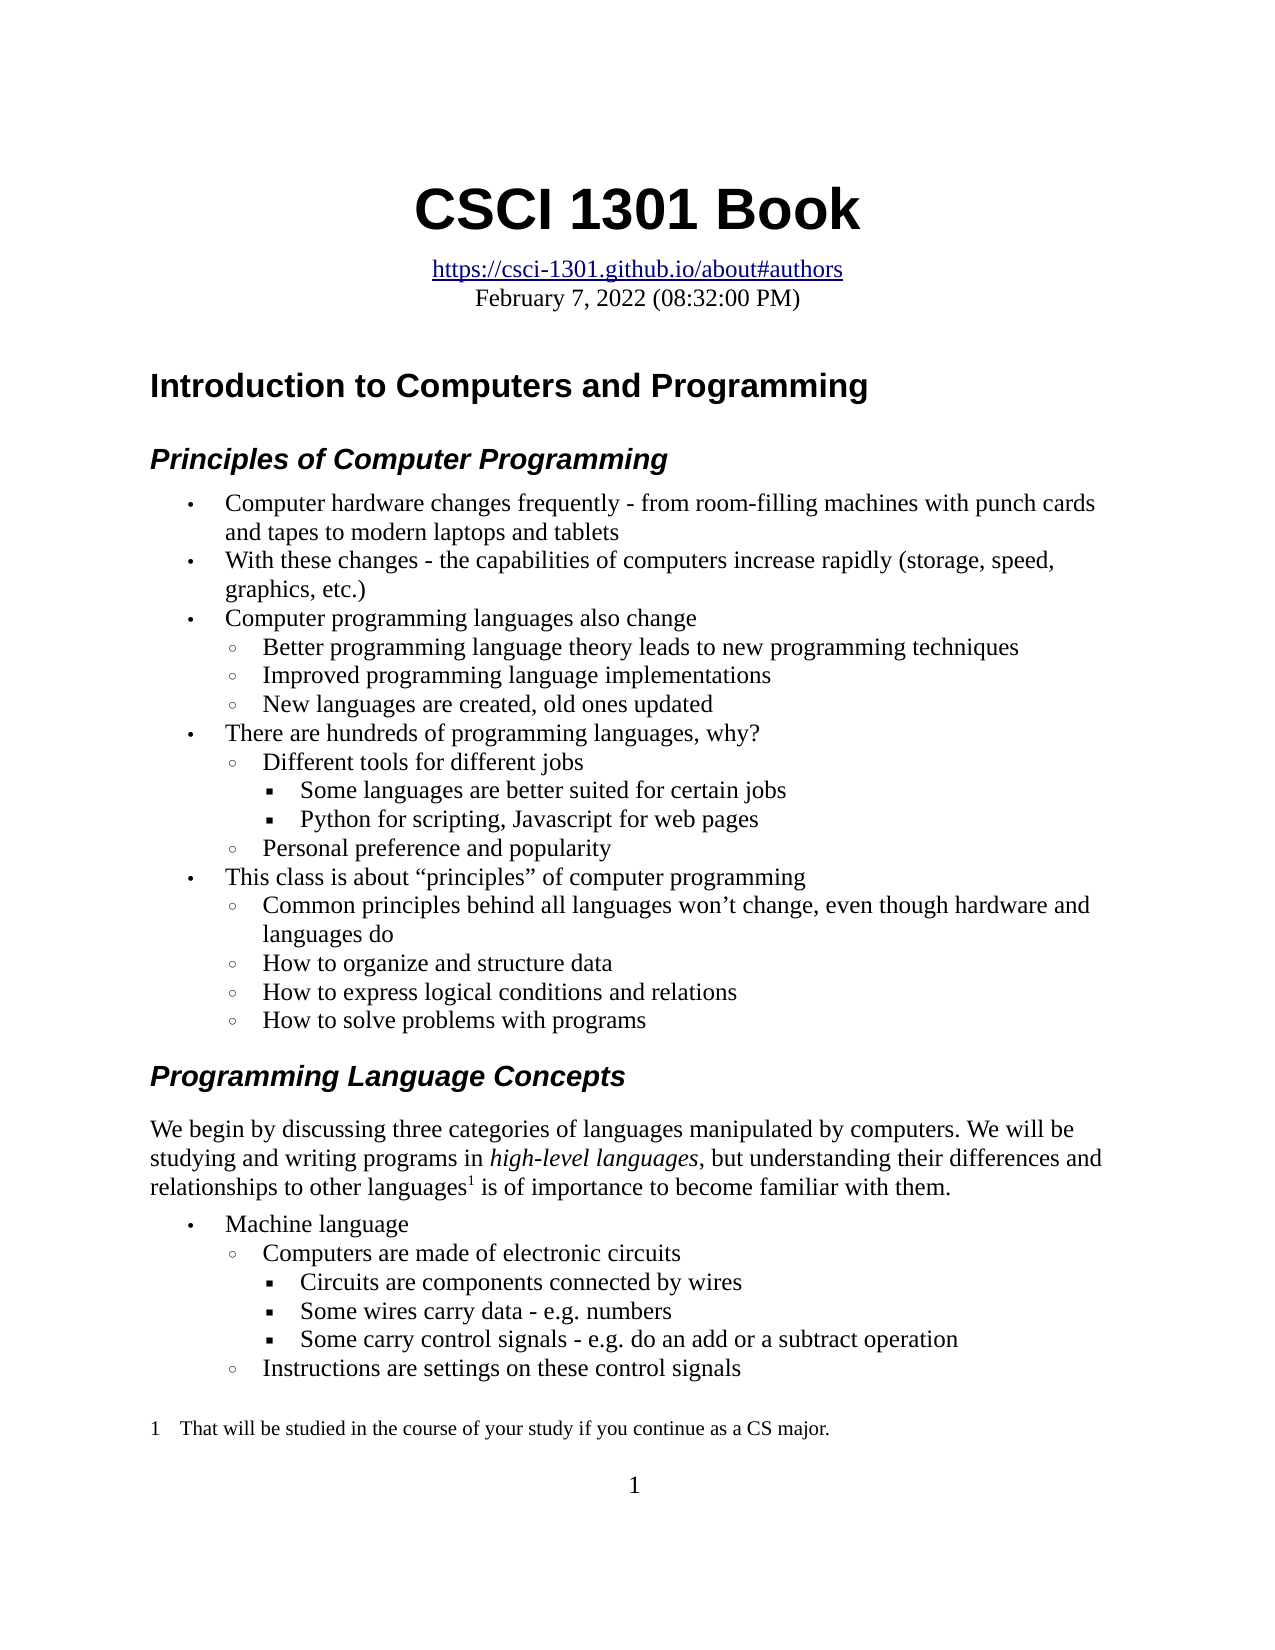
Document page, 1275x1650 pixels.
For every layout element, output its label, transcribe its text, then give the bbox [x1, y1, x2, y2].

list New languages are created, old ones updated [225, 689, 1125, 718]
list Instructions are settings on these control signals [225, 1353, 1125, 1382]
list How to solve problems with programs [225, 1006, 1125, 1034]
list Different tools for different jobs [225, 747, 1125, 776]
list Personal preference and popularity [225, 833, 1125, 862]
list How to express logical conditions and relations [225, 977, 1125, 1006]
list Computers are made of electronic circuits [225, 1238, 1125, 1267]
subtitle Introduction to Computers and Programming [150, 366, 1125, 404]
list Computer programming languages also change [187, 603, 1125, 632]
list Circuits are components connected by wires [262, 1267, 1125, 1296]
list Better programming language theory leads to new programming techniques [225, 632, 1125, 661]
list There are hundreds of programming languages, why? [187, 718, 1125, 747]
text We begin by discussing three categories of languages manipulated by computers. We will be studying and writing programs in high-level languages, but understanding their differences and relationships to other languages is of importance to become familiar with them. [150, 1114, 1125, 1201]
list Improved programming language implementations [225, 661, 1125, 689]
text That will be studied in the course of your study if you continue as a CS major. [150, 1416, 1125, 1440]
list How to organize and structure data [225, 948, 1125, 977]
list Some carry control signals - e.g. do an add or a subtract operation [262, 1324, 1125, 1353]
subtitle Programming Language Concepts [150, 1059, 1125, 1093]
subtitle Principles of Computer Programming [150, 442, 1125, 476]
list Machine language [187, 1209, 1125, 1238]
list With these changes - the capabilities of computers increase rapidly (storage, speed, graphics, etc.) [187, 546, 1125, 603]
list Some wires carry data - e.g. numbers [262, 1296, 1125, 1324]
text https://csci-1301.github.io/about#authors [150, 254, 1125, 283]
list Python for scripting, Javascript for web pages [262, 804, 1125, 833]
list Common principles behind all languages won’t change, even though hardware and languages do [225, 891, 1125, 948]
list Computer hardware changes frequently - from room-filling machines with punch cards and tapes to modern laptops and tablets [187, 488, 1125, 546]
title CSCI 1301 Book [150, 175, 1125, 242]
list Some languages are better suited for certain jobs [262, 776, 1125, 804]
list This class is about “principles” of computer programming [187, 862, 1125, 891]
text February 7, 2022 (08:32:00 PM) [150, 283, 1125, 312]
